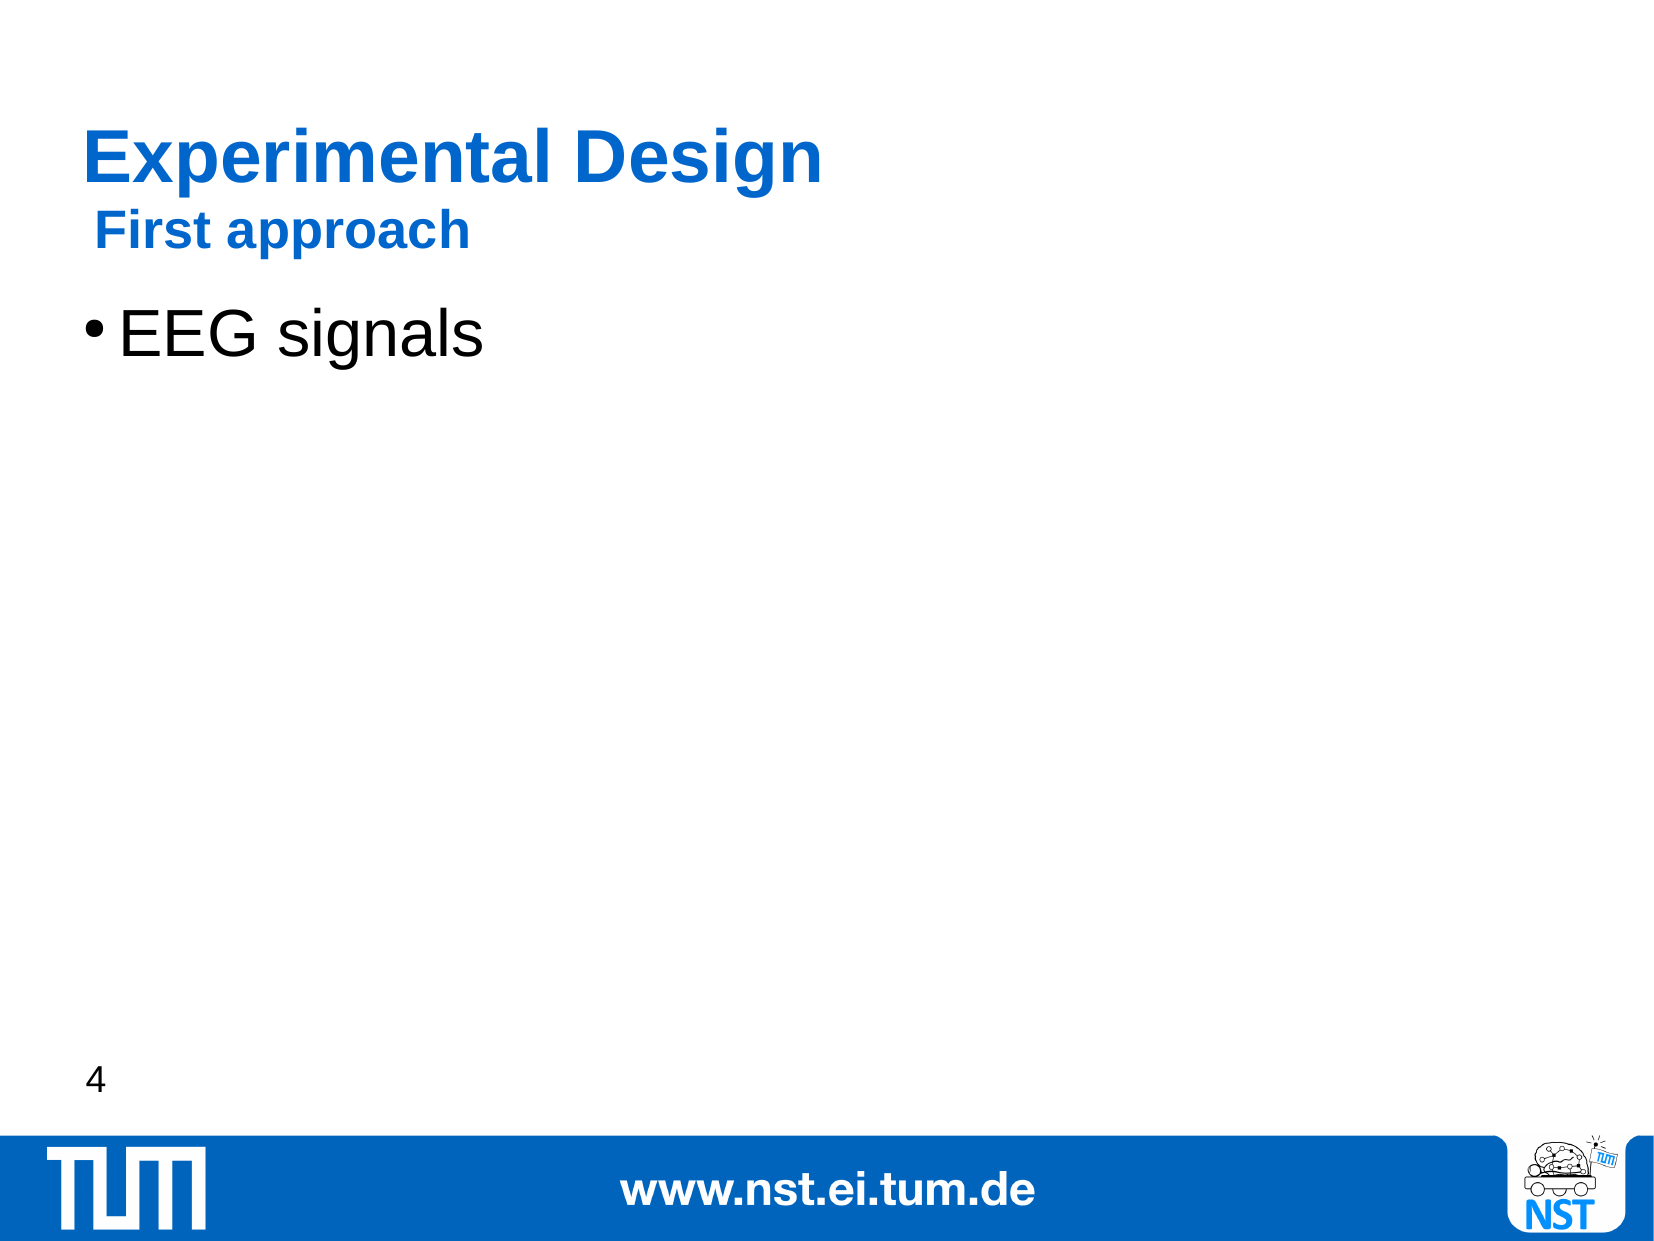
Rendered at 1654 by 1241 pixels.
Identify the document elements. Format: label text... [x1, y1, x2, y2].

list EEG signals [82, 290, 1501, 1010]
title First approach [94, 194, 1583, 260]
title Experimental Design [82, 49, 1571, 257]
picture [0, 1134, 1654, 1241]
